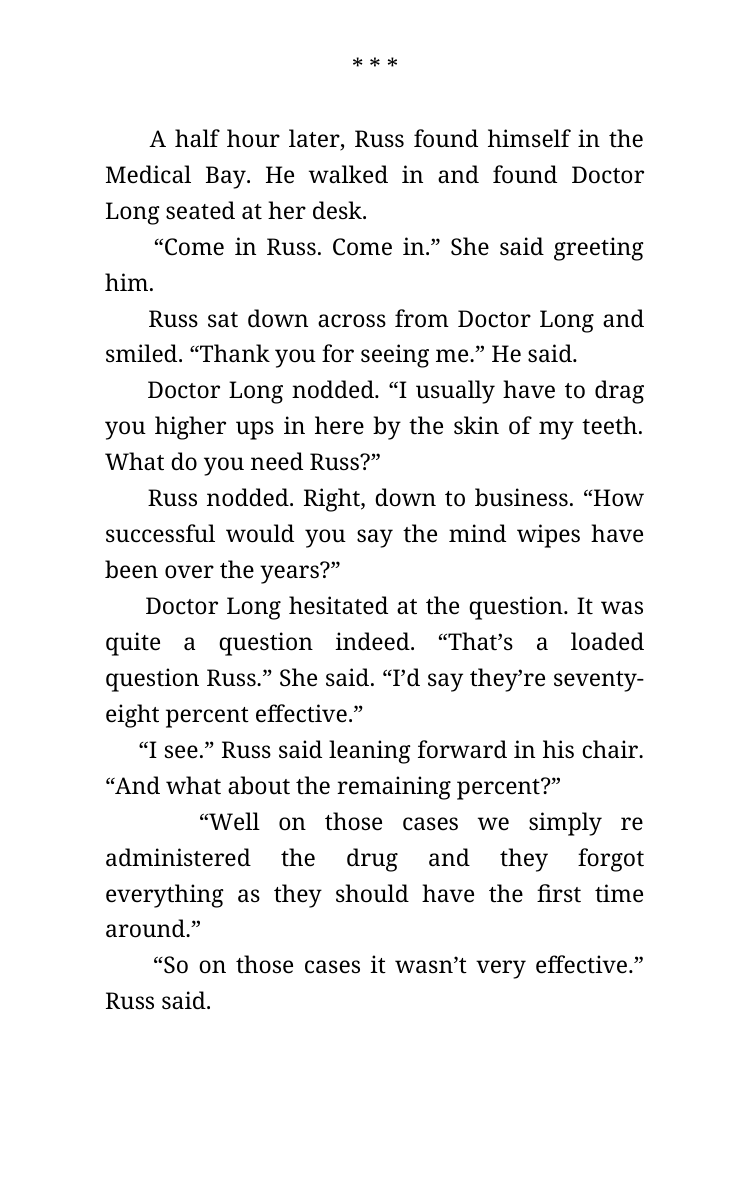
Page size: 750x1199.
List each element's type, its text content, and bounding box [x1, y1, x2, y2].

text Doctor Long nodded. “I usually have to drag you higher ups in here by the skin of my teeth. What do you need Russ?” [105, 374, 645, 477]
text Doctor Long hesitated at the question. It was quite a question indeed. “That’s a loaded question Russ.” She said. “I’d say they’re seventy-eight percent effective.” [105, 590, 645, 729]
text Russ nodded. Right, down to business. “How successful would you say the mind wipes have been over the years?” [105, 482, 645, 585]
text * * * [105, 51, 645, 82]
text A half hour later, Russ found himself in the Medical Bay. He walked in and found Doctor Long seated at her desk. [105, 123, 645, 226]
text “So on those cases it wasn’t very effective.” Russ said. [105, 949, 645, 1017]
text “Well on those cases we simply re administered the drug and they forgot everything as they should have the first time around.” [105, 806, 645, 945]
text Russ sat down across from Doctor Long and smiled. “Thank you for seeing me.” He said. [105, 302, 645, 370]
text “I see.” Russ said leaning forward in his chair. “And what about the remaining percent?” [105, 734, 645, 801]
text “Come in Russ. Come in.” She said greeting him. [105, 231, 645, 298]
